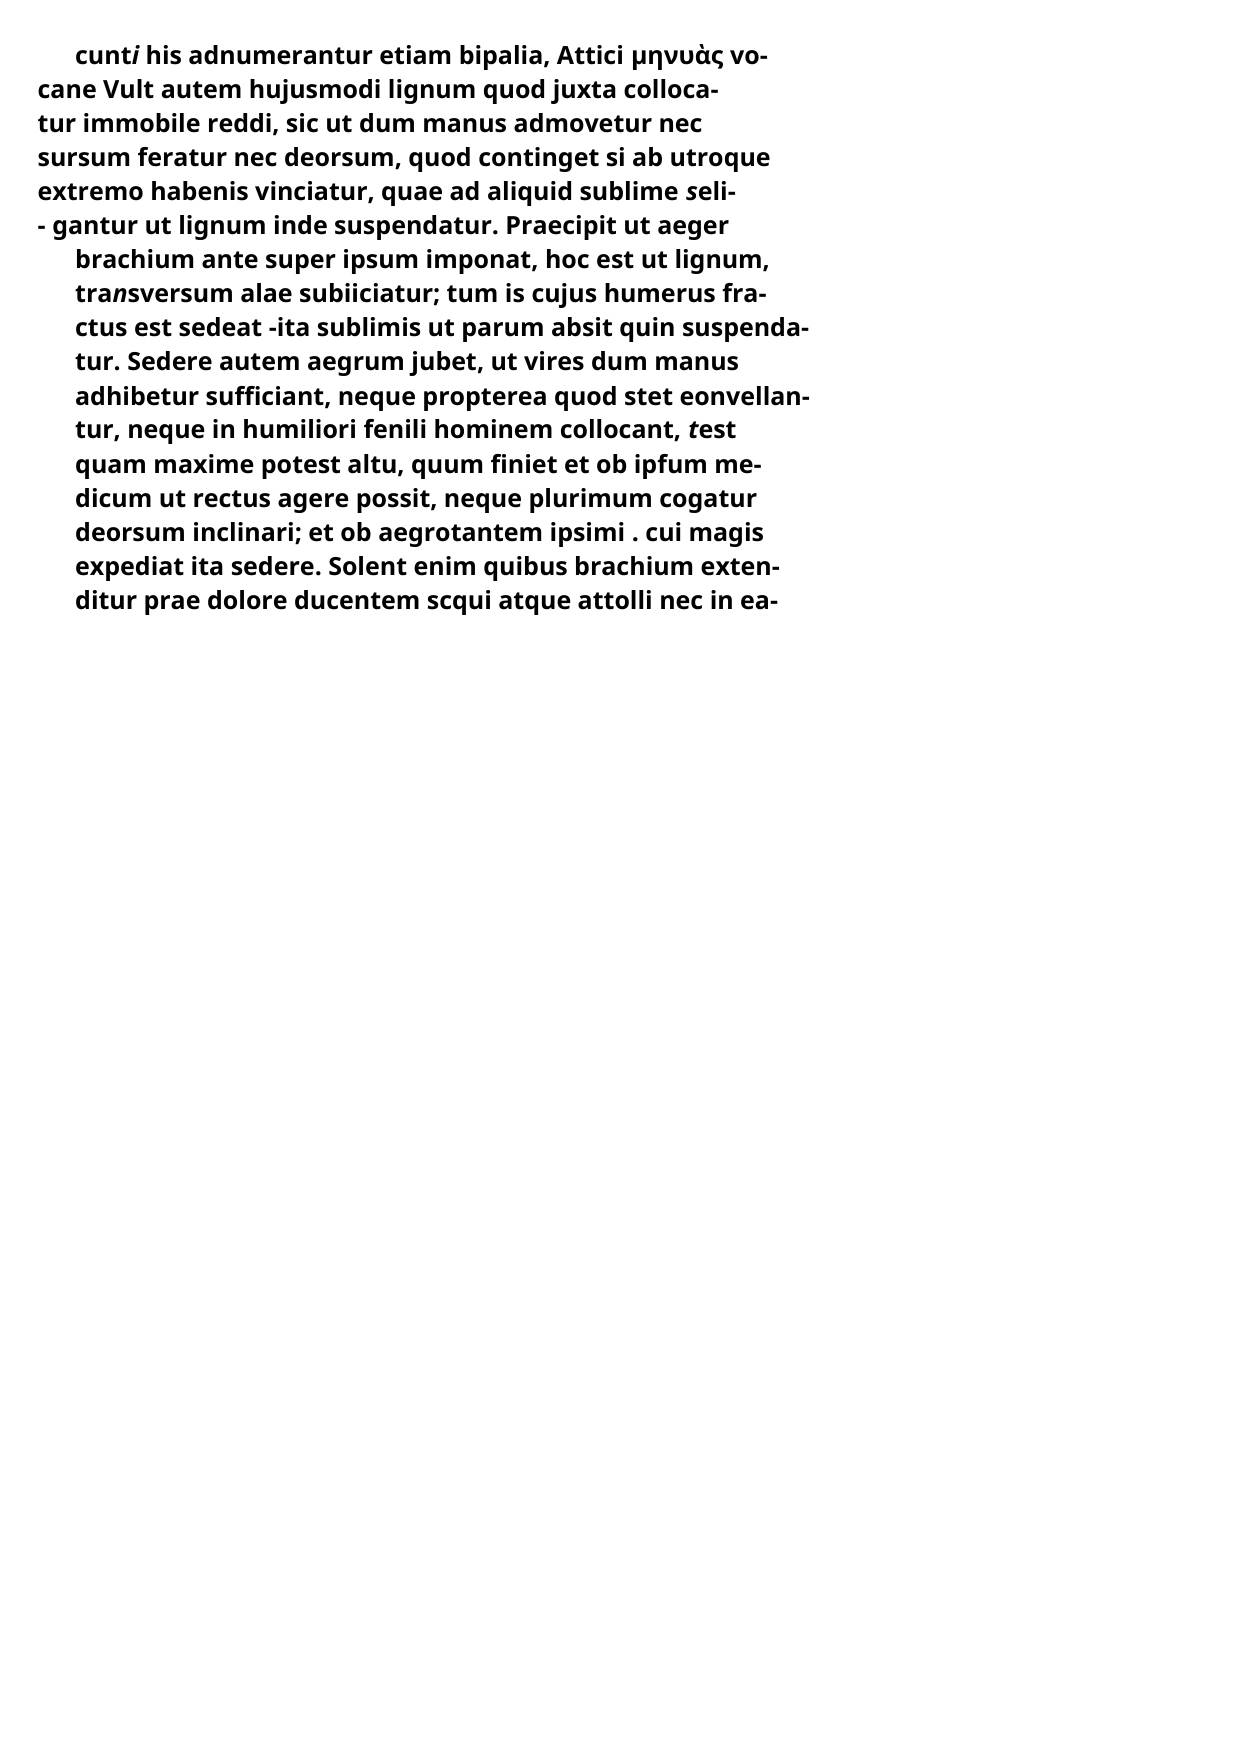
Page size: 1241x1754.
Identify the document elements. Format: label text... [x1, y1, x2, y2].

text cunti his adnumerantur etiam bipalia, Attici μηνυὰς vo- cane Vult autem hujusmodi lignum quod juxta colloca- tur immobile reddi, sic ut dum manus admovetur nec sursum feratur nec deorsum, quod continget si ab utroque extremo habenis vinciatur, quae ad aliquid sublime seli- [37, 37, 1203, 208]
text - gantur ut lignum inde suspendatur. Praecipit ut aeger brachium ante super ipsum imponat, hoc est ut lignum, transversum alae subiiciatur; tum is cujus humerus fra- ctus est sedeat -ita sublimis ut parum absit quin suspenda- tur. Sedere autem aegrum jubet, ut vires dum manus adhibetur sufficiant, neque propterea quod stet eonvellan- tur, neque in humiliori fenili hominem collocant, test quam maxime potest altu, quum finiet et ob ipfum me- dicum ut rectus agere possit, neque plurimum cogatur deorsum inclinari; et ob aegrotantem ipsimi . cui magis expediat ita sedere. Solent enim quibus brachium exten- ditur prae dolore ducentem scqui atque attolli nec in ea- [37, 208, 1203, 617]
